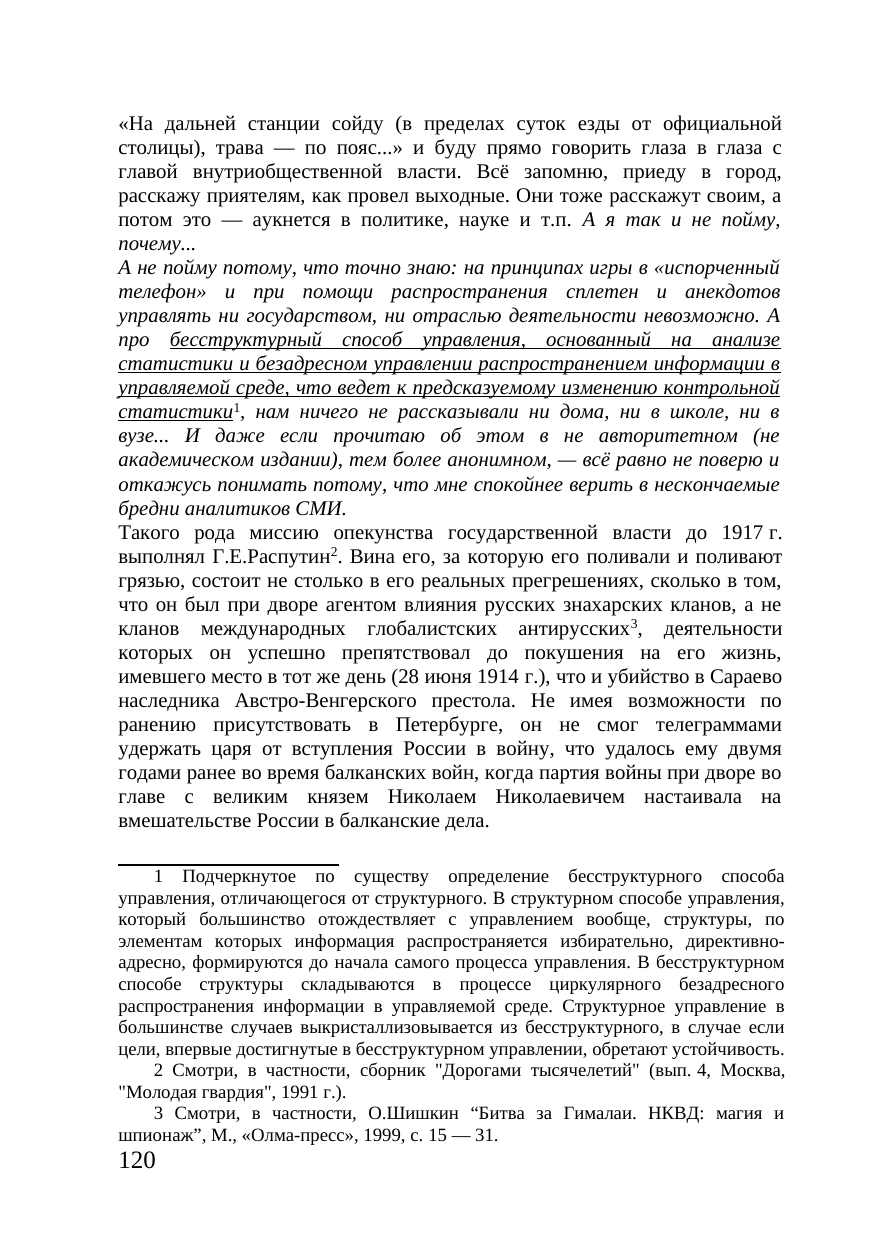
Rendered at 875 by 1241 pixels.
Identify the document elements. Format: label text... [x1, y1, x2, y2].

text «На дальней станции сойду (в пределах суток езды от официальной столицы), трава — по пояс...» и буду прямо говорить глаза в глаза с главой внутриобщественной власти. Всё запомню, приеду в город, расскажу приятелям, как провел выходные. Они тоже расскажут своим, а потом это — аукнется в политике, науке и т.п. А я так и не пойму, почему... [118, 111, 783, 255]
text Такого рода миссию опекунства государственной власти до 1917 г. выполнял Г.Е.Распутин. Вина его, за которую его поливали и поливают грязью, состоит не столько в его реальных прегрешениях, сколько в том, что он был при дворе агентом влияния русских знахарских кланов, а не кланов международных глобалистских антирусских, деятельности которых он успешно препятствовал до покушения на его жизнь, имевшего место в тот же день (28 июня 1914 г.), что и убийство в Сараево наследника Австро-Венгерского престола. Не имея возможности по ранению присутствовать в Петербурге, он не смог телеграммами удержать царя от вступления России в войну, что удалось ему двумя годами ранее во время балканских войн, когда партия войны при дворе во главе с великим князем Николаем Николаевичем настаивала на вмешательстве России в балканские дела. [118, 519, 783, 832]
text Смотри, в частности, О.Шишкин “Битва за Гималаи. НКВД: магия и шпионаж”, М., «Олма-пресс», 1999, с. 15 — 31. [118, 1102, 786, 1145]
text Смотри, в частности, сборник "Дорогами тысячелетий" (вып. 4, Москва, "Молодая гвардия", 1991 г.). [118, 1059, 786, 1102]
text Подчеркнутое по существу определение бесструктурного способа управления, отличающегося от структурного. В структурном способе управления, который большинство отождествляет с управлением вообще, структуры, по элементам которых информация распространяется избирательно, директивно-адресно, формируются до начала самого процесса управления. В бесструктурном способе структуры складываются в процессе циркулярного безадресного распространения информации в управляемой среде. Структурное управление в большинстве случаев выкристаллизовывается из бесструктурного, в случае если цели, впервые достигнутые в бесструктурном управлении, обретают устойчивость. [118, 865, 786, 1059]
text А не пойму потому, что точно знаю: на принципах игры в «испорченный телефон» и при помощи распространения сплетен и анекдотов управлять ни государством, ни отраслью деятельности невозможно. А про бесструктурный способ управления, основанный на анализе статистики и безадресном управлении распространением информации в управляемой среде, что ведет к предсказуемому изменению контрольной статистики, нам ничего не рассказывали ни дома, ни в школе, ни в вузе... И даже если прочитаю об этом в не авторитетном (не академическом издании), тем более анонимном, — всё равно не поверю и откажусь понимать потому, что мне спокойнее верить в нескончаемые бредни аналитиков СМИ. [118, 255, 783, 519]
